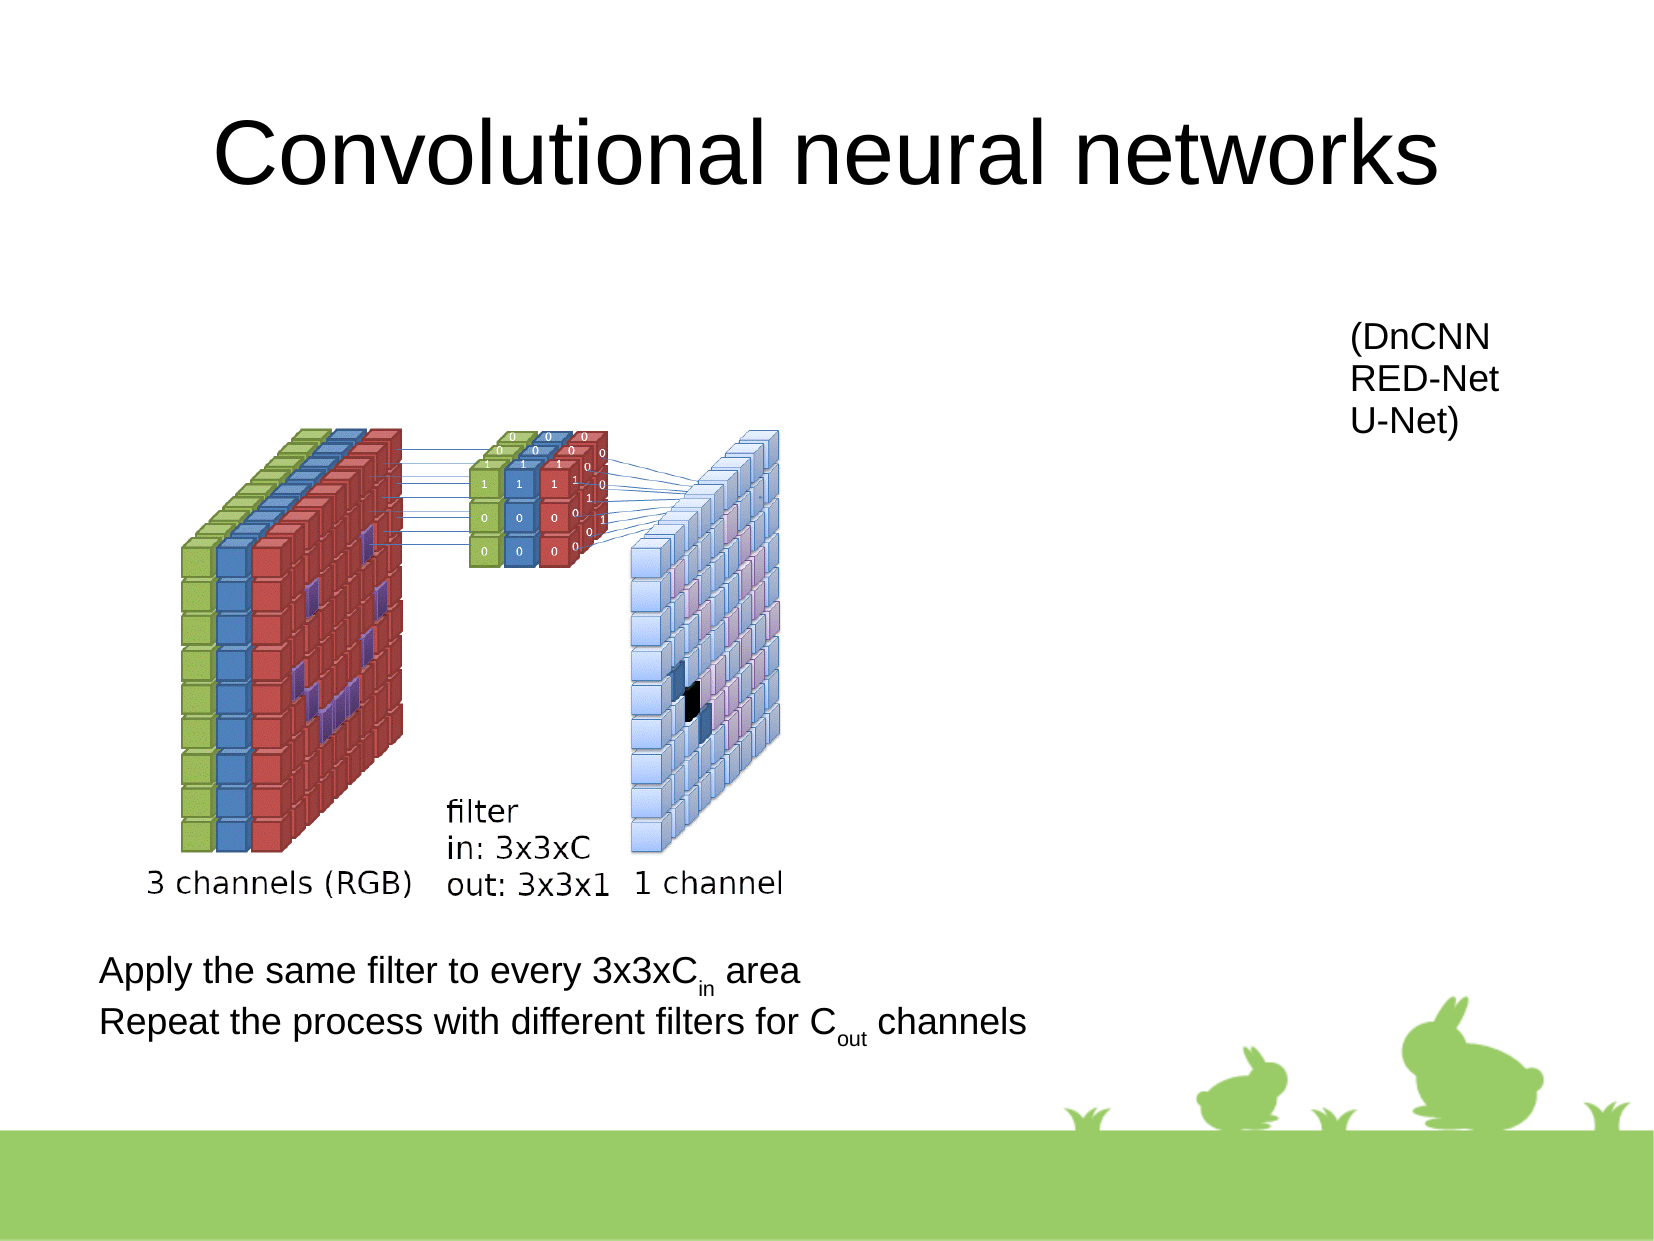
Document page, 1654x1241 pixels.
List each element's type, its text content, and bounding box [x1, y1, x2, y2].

picture [0, 0, 1654, 1241]
text_box (DnCNN RED-Net U-Net) [1335, 307, 1621, 511]
title Convolutional neural networks [82, 49, 1571, 257]
text_box Apply the same filter to every 3x3xCin area Repeat the process with different filters for Cout channels [84, 942, 1040, 1048]
